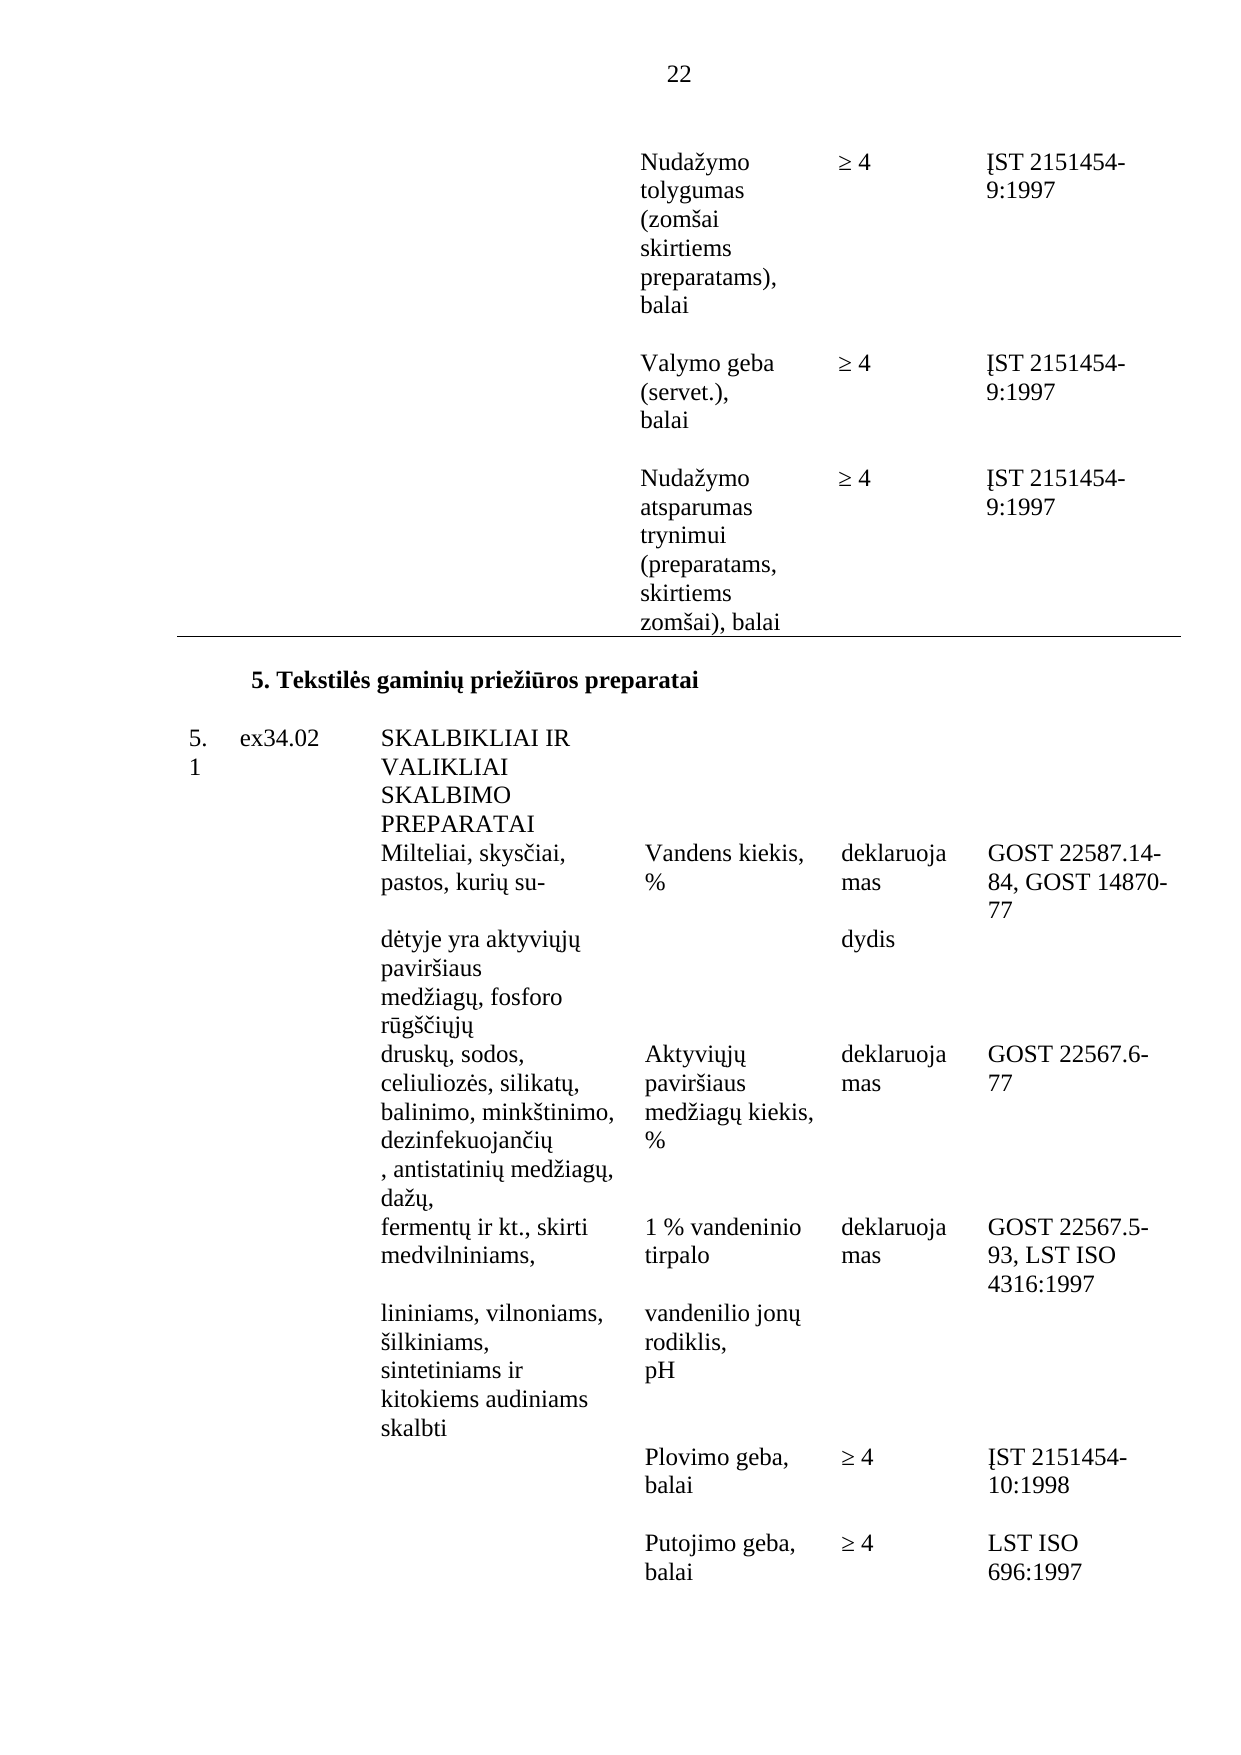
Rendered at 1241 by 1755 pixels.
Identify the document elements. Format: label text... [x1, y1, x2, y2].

table_cell Valymo geba (servet.), [629, 348, 827, 406]
table_cell [177, 1154, 228, 1212]
table_cell [228, 1298, 369, 1355]
table_cell [228, 578, 363, 636]
table_cell ≥ 4 [827, 147, 975, 204]
table_cell ĮST 2151454-9:1997 [975, 348, 1181, 406]
table_cell [177, 1413, 228, 1442]
table_cell Putojimo geba, balai [633, 1528, 830, 1585]
table_cell [976, 982, 1181, 1039]
table_cell [975, 118, 1181, 147]
table_cell Aktyviųjų paviršiaus [633, 1039, 830, 1097]
table_cell [363, 291, 629, 319]
table_cell LST ISO 696:1997 [976, 1528, 1181, 1585]
table_cell [975, 434, 1181, 463]
table_cell balinimo, minkštinimo, dezinfekuojančių [369, 1097, 633, 1154]
table_cell [177, 1442, 228, 1499]
table_cell medžiagų, fosforo rūgščiųjų [369, 982, 633, 1039]
table_cell [827, 118, 975, 147]
table_cell [177, 521, 227, 578]
table_cell [177, 982, 228, 1039]
table_cell [633, 1413, 830, 1442]
table_cell 1 % vandeninio tirpalo [633, 1212, 830, 1298]
table_cell fermentų ir kt., skirti medvilniniams, [369, 1212, 633, 1298]
table_cell [228, 521, 363, 578]
table_cell [177, 348, 227, 406]
table_cell [177, 204, 227, 291]
table_cell ĮST 2151454-9:1997 [975, 463, 1181, 521]
table_cell ≥ 4 [827, 463, 975, 521]
table_cell [830, 1298, 976, 1355]
table_cell [177, 1585, 228, 1614]
table_cell [228, 1097, 369, 1154]
table_cell [827, 434, 975, 463]
table_cell [177, 147, 227, 204]
table_cell [228, 463, 363, 521]
table_cell Milteliai, skysčiai, pastos, kurių su- [369, 838, 633, 924]
table_cell [177, 924, 228, 982]
table_cell [975, 319, 1181, 348]
table_cell [975, 204, 1181, 291]
table_cell [976, 1499, 1181, 1528]
table_cell sintetiniams ir kitokiems audiniams [369, 1355, 633, 1413]
table_cell [976, 1154, 1181, 1212]
table_cell [177, 291, 227, 319]
table_cell balai [629, 406, 827, 434]
table_cell [228, 838, 369, 924]
table_cell [177, 406, 227, 434]
table_cell ≥ 4 [827, 348, 975, 406]
table_cell [830, 1154, 976, 1212]
table_cell [976, 780, 1181, 838]
table_cell [830, 982, 976, 1039]
table_cell , antistatinių medžiagų, dažų, [369, 1154, 633, 1212]
table_cell GOST 22567.5-93, LST ISO 4316:1997 [976, 1212, 1181, 1298]
table_cell [629, 118, 827, 147]
table_cell ≥ 4 [830, 1442, 976, 1499]
table_cell skirtiems zomšai), balai [629, 578, 827, 636]
table_cell GOST 22587.14-84, GOST 14870-77 [976, 838, 1181, 924]
table_cell [633, 1154, 830, 1212]
table_cell [827, 291, 975, 319]
table_cell [976, 1298, 1181, 1355]
table_cell [369, 1442, 633, 1499]
table_cell [177, 319, 227, 348]
table_cell [830, 1413, 976, 1442]
table_cell [177, 578, 227, 636]
table_cell Plovimo geba, balai [633, 1442, 830, 1499]
table_cell [228, 1499, 369, 1528]
table_cell [177, 1097, 228, 1154]
table_cell [830, 1585, 976, 1614]
table_cell [228, 1154, 369, 1212]
table_cell [228, 147, 363, 204]
table_cell [228, 348, 363, 406]
table_cell [633, 780, 830, 838]
table_cell [177, 838, 228, 924]
table_cell [633, 924, 830, 982]
table_cell ĮST 2151454-9:1997 [975, 147, 1181, 204]
table_cell [976, 1097, 1181, 1154]
table_cell [633, 1585, 830, 1614]
table_cell [228, 406, 363, 434]
table_cell [363, 578, 629, 636]
table_cell [228, 291, 363, 319]
table_cell [369, 1585, 633, 1614]
table_cell [177, 1499, 228, 1528]
table_cell [830, 780, 976, 838]
table_cell [177, 118, 227, 147]
table_cell [369, 1499, 633, 1528]
table_cell deklaruojamas [830, 838, 976, 924]
table_cell [975, 406, 1181, 434]
table_cell [827, 521, 975, 578]
table_cell Nudažymo atsparumas [629, 463, 827, 521]
table_cell SKALBIMO PREPARATAI [369, 780, 633, 838]
table_cell [177, 1355, 228, 1413]
table_cell dėtyje yra aktyviųjų paviršiaus [369, 924, 633, 982]
table_cell [827, 319, 975, 348]
table_cell [629, 434, 827, 463]
table_cell [629, 319, 827, 348]
table_cell [827, 578, 975, 636]
table_cell [363, 204, 629, 291]
table_cell druskų, sodos, celiuliozės, silikatų, [369, 1039, 633, 1097]
table_cell medžiagų kiekis, % [633, 1097, 830, 1154]
table_cell [228, 434, 363, 463]
table_cell [363, 463, 629, 521]
table_cell [228, 1528, 369, 1585]
table_cell [177, 1212, 228, 1298]
table_cell [369, 1528, 633, 1585]
table_header SKALBIKLIAI IR VALIKLIAI [369, 723, 633, 780]
table_cell [228, 982, 369, 1039]
table_cell [830, 1499, 976, 1528]
table_cell vandenilio jonų rodiklis, [633, 1298, 830, 1355]
table_cell [177, 780, 228, 838]
table_cell [363, 406, 629, 434]
table_cell [975, 291, 1181, 319]
table_cell [363, 319, 629, 348]
table_cell pH [633, 1355, 830, 1413]
table_cell [228, 924, 369, 982]
table_header [976, 723, 1181, 780]
table_cell [177, 1039, 228, 1097]
table_cell [827, 204, 975, 291]
table_cell [177, 1298, 228, 1355]
table_cell Nudažymo tolygumas [629, 147, 827, 204]
table_cell [228, 1212, 369, 1298]
table_cell [228, 1355, 369, 1413]
table_cell deklaruojamas [830, 1212, 976, 1298]
table_cell [633, 1499, 830, 1528]
table_cell [177, 1528, 228, 1585]
table_cell [228, 1585, 369, 1614]
table_cell [228, 1413, 369, 1442]
table_cell [228, 204, 363, 291]
table_cell [228, 319, 363, 348]
table_cell lininiams, vilnoniams, šilkiniams, [369, 1298, 633, 1355]
table_cell GOST 22567.6-77 [976, 1039, 1181, 1097]
table_cell [177, 463, 227, 521]
table_cell [363, 147, 629, 204]
table_cell [975, 578, 1181, 636]
table_cell [633, 982, 830, 1039]
table_cell [975, 521, 1181, 578]
table_header ex34.02 [228, 723, 369, 780]
table_cell deklaruojamas [830, 1039, 976, 1097]
table_cell Vandens kiekis, % [633, 838, 830, 924]
table_cell [830, 1097, 976, 1154]
table_cell ≥ 4 [830, 1528, 976, 1585]
table_cell (zomšai skirtiems preparatams), [629, 204, 827, 291]
table_cell [976, 1413, 1181, 1442]
table_cell skalbti [369, 1413, 633, 1442]
table_cell ĮST 2151454-10:1998 [976, 1442, 1181, 1499]
table_cell balai [629, 291, 827, 319]
table_header [830, 723, 976, 780]
table_cell [976, 1585, 1181, 1614]
table_cell [363, 434, 629, 463]
table_cell [228, 780, 369, 838]
text 5. Tekstilės gaminių priežiūros preparatai [177, 665, 1181, 694]
table_cell [976, 1355, 1181, 1413]
table_cell dydis [830, 924, 976, 982]
table_header 5.1 [177, 723, 228, 780]
table_cell [363, 348, 629, 406]
table_cell [827, 406, 975, 434]
table_cell [228, 118, 363, 147]
table_header [633, 723, 830, 780]
table_cell [177, 434, 227, 463]
table_cell [228, 1039, 369, 1097]
table_cell [228, 1442, 369, 1499]
table_cell [976, 924, 1181, 982]
table_cell [363, 521, 629, 578]
table_cell [363, 118, 629, 147]
table_cell [830, 1355, 976, 1413]
table_cell trynimui (preparatams, [629, 521, 827, 578]
